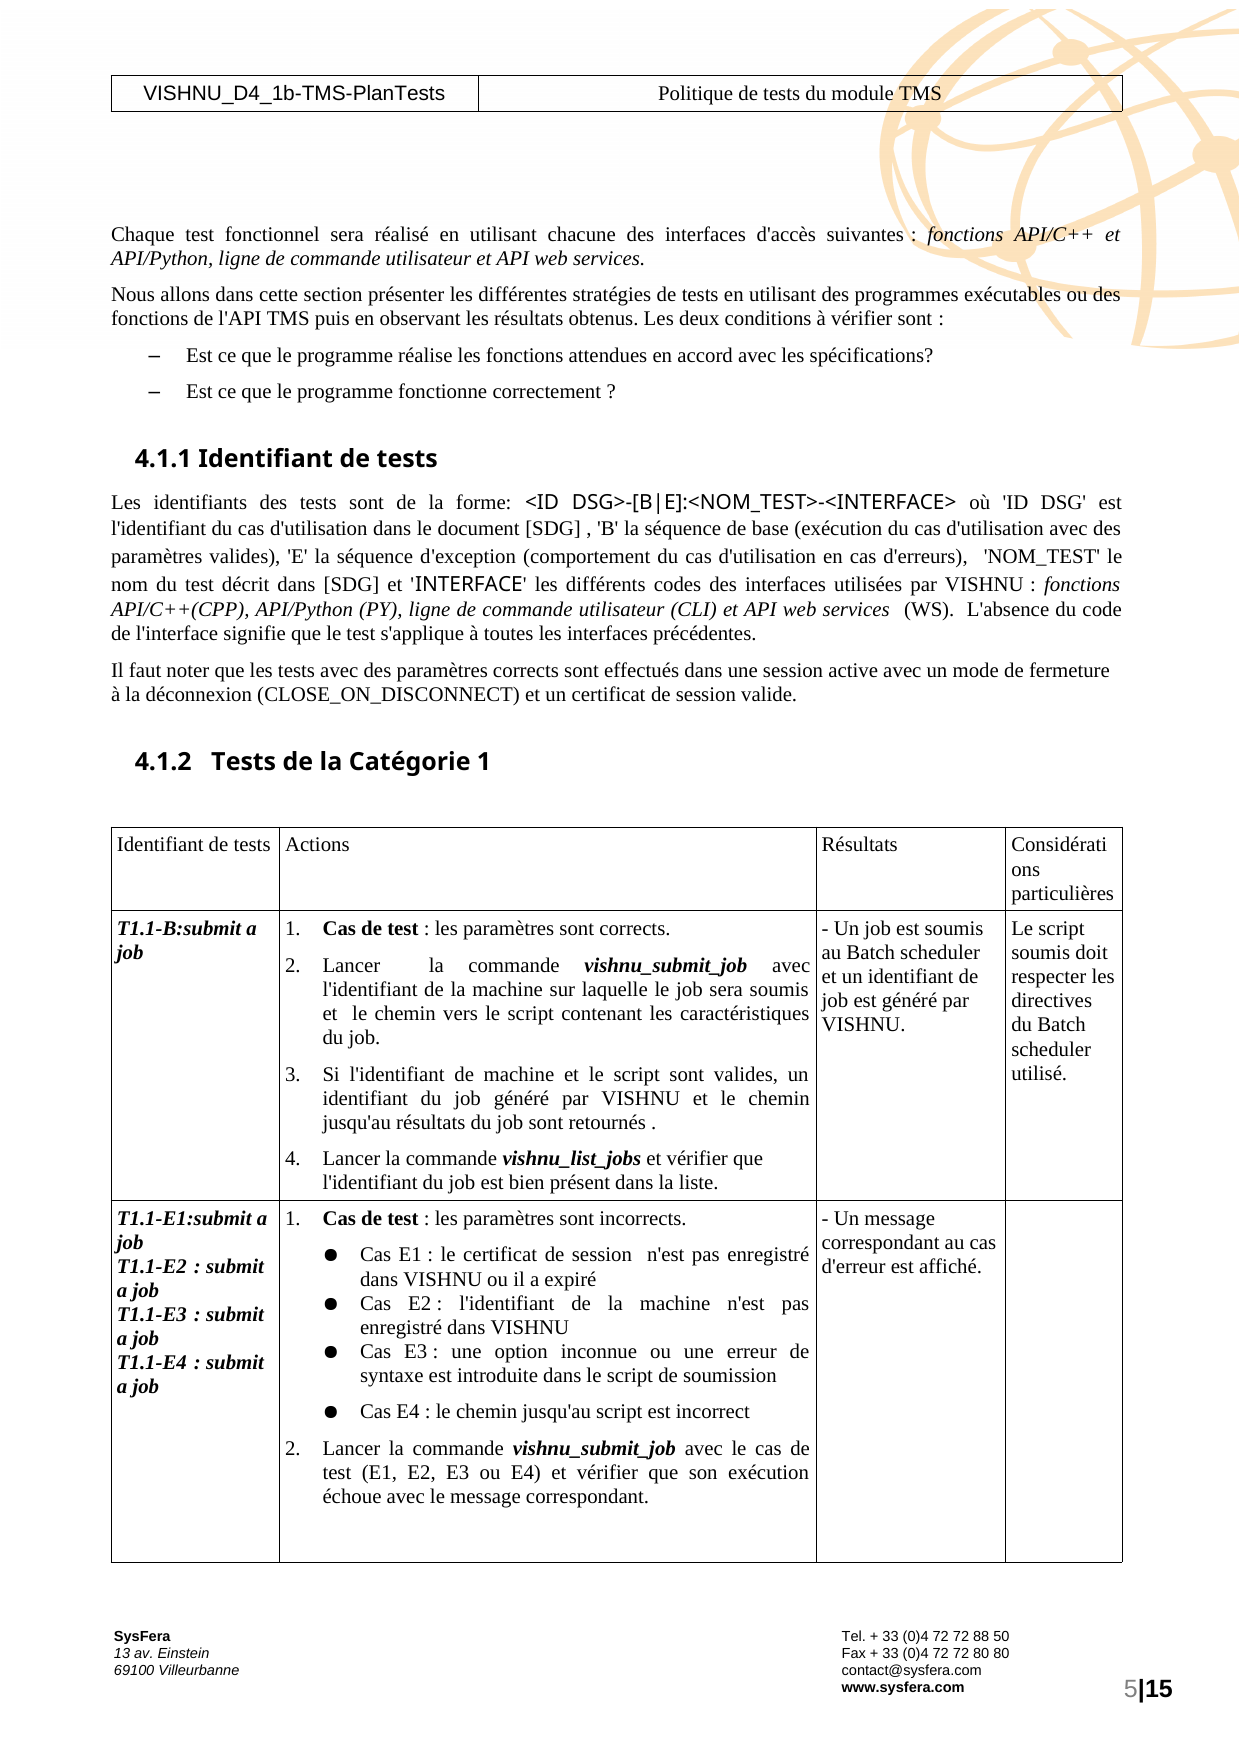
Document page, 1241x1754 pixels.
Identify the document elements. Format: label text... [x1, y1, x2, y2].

table_cell T1.1-E1:submit a job T1.1-E2 : submit a job T1.1-E3 : submit a job T1.1-E4 : submit a job [112, 1201, 279, 1562]
subtitle Tests de la Catégorie 1 [134, 743, 1122, 777]
table_header Résultats [817, 828, 1005, 910]
table_cell Cas de test : les paramètres sont incorrects. Cas E1 : le certificat de session n'est pas enregistré dans VISHNU ou il a expiré Cas E2 : l'identifiant de la machine n'est pas enregistré dans VISHNU Cas E3 : une option inconnue ou une erreur de syntaxe est introduite dans le script de soumission Cas E4 : le chemin jusqu'au script est incorrect Lancer la commande vishnu_submit_job avec le cas de test (E1, E2, E3 ou E4) et vérifier que son exécution échoue avec le message correspondant. [280, 1201, 816, 1562]
table_header Considérations particulières [1006, 828, 1122, 910]
subtitle Identifiant de tests [134, 441, 1122, 475]
list Est ce que le programme réalise les fonctions attendues en accord avec les spécifications? [148, 351, 1122, 367]
picture [1, 9, 1239, 349]
table_header Identifiant de tests [112, 828, 279, 910]
table_cell [1006, 1201, 1122, 1562]
text Les identifiants des tests sont de la forme: <ID DSG>-[B|E]:<NOM_TEST>-<INTERFACE> où 'ID DSG' est l'identifiant du cas d'utilisation dans le document [SDG] , 'B' la séquence de base (exécution du cas d'utilisation avec des paramètres valides), 'E' la séquence d'exception (comportement du cas d'utilisation en cas d'erreurs), 'NOM_TEST' le nom du test décrit dans [SDG] et 'INTERFACE' les différents codes des interfaces utilisées par VISHNU : fonctions API/C++(CPP), API/Python (PY), ligne de commande utilisateur (CLI) et API web services (WS). L'absence du code de l'interface signifie que le test s'applique à toutes les interfaces précédentes. [111, 487, 1122, 645]
table_cell - Un message correspondant au cas d'erreur est affiché. [817, 1201, 1005, 1562]
table_cell - Un job est soumis au Batch scheduler et un identifiant de job est généré par VISHNU. [817, 911, 1005, 1200]
table_cell T1.1-B:submit a job [112, 911, 279, 1200]
text Il faut noter que les tests avec des paramètres corrects sont effectués dans une session active avec un mode de fermeture à la déconnexion (CLOSE_ON_DISCONNECT) et un certificat de session valide. [111, 658, 1122, 706]
list Est ce que le programme fonctionne correctement ? [148, 379, 1122, 403]
table_cell Le script soumis doit respecter les directives du Batch scheduler utilisé. [1006, 911, 1122, 1200]
table_cell Cas de test : les paramètres sont corrects. Lancer la commande vishnu_submit_job avec l'identifiant de la machine sur laquelle le job sera soumis et le chemin vers le script contenant les caractéristiques du job. Si l'identifiant de machine et le script sont valides, un identifiant du job généré par VISHNU et le chemin jusqu'au résultats du job sont retournés . Lancer la commande vishnu_list_jobs et vérifier que l'identifiant du job est bien présent dans la liste. [280, 911, 816, 1200]
table_header Actions [280, 828, 816, 910]
